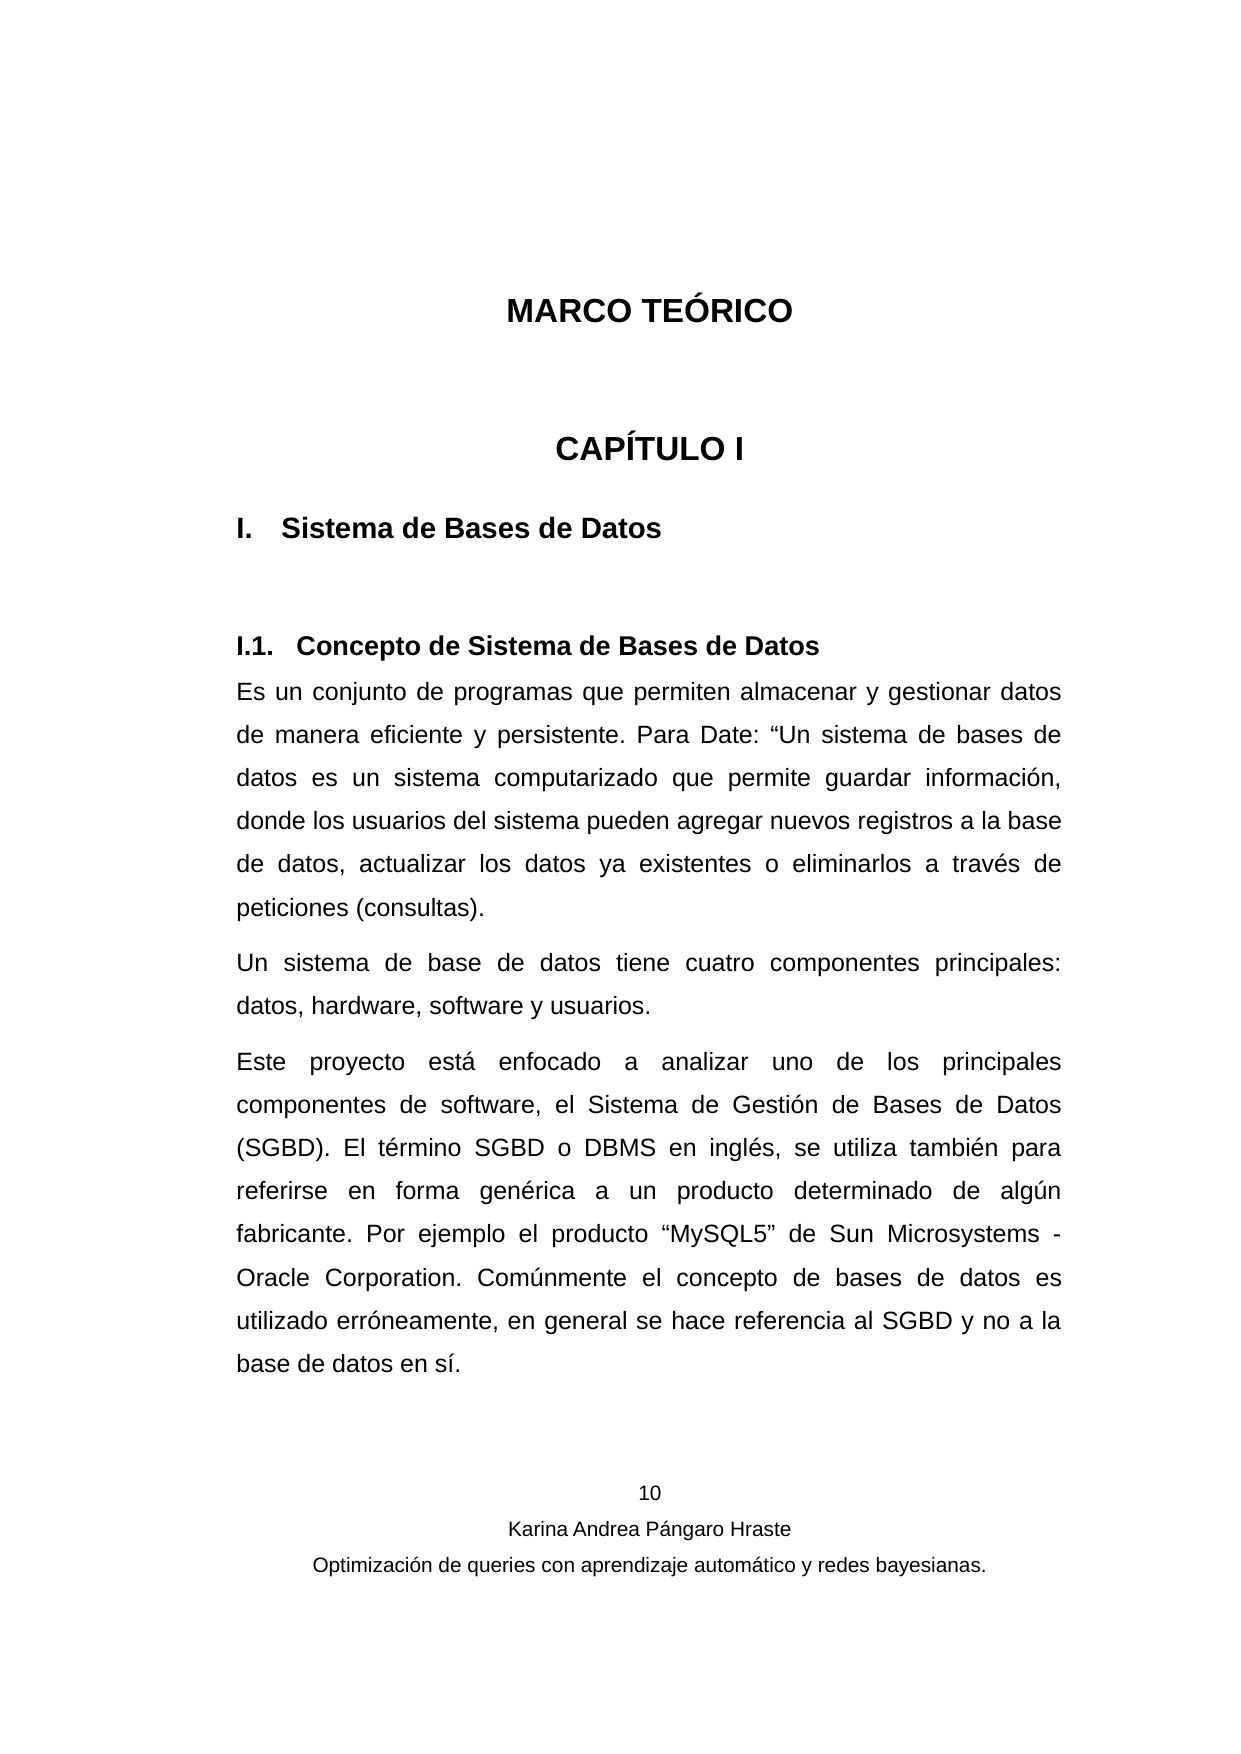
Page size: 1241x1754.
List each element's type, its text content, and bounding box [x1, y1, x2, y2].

text Este proyecto está enfocado a analizar uno de los principales componentes de software, el Sistema de Gestión de Bases de Datos (SGBD). El término SGBD o DBMS en inglés, se utiliza también para referirse en forma genérica a un producto determinado de algún fabricante. Por ejemplo el producto “MySQL5” de Sun Microsystems - Oracle Corporation. Comúnmente el concepto de bases de datos es utilizado erróneamente, en general se hace referencia al SGBD y no a la base de datos en sí. [236, 1047, 1063, 1378]
subtitle MARCO TEÓRICO [236, 291, 1063, 329]
subtitle CAPÍTULO I [236, 429, 1063, 467]
subtitle Concepto de Sistema de Bases de Datos [236, 630, 1063, 661]
subtitle Sistema de Bases de Datos [236, 512, 1063, 545]
text Es un conjunto de programas que permiten almacenar y gestionar datos de manera eficiente y persistente. Para Date: “Un sistema de bases de datos es un sistema computarizado que permite guardar información, donde los usuarios del sistema pueden agregar nuevos registros a la base de datos, actualizar los datos ya existentes o eliminarlos a través de peticiones (consultas). [236, 677, 1063, 921]
text Un sistema de base de datos tiene cuatro componentes principales: datos, hardware, software y usuarios. [236, 948, 1063, 1020]
